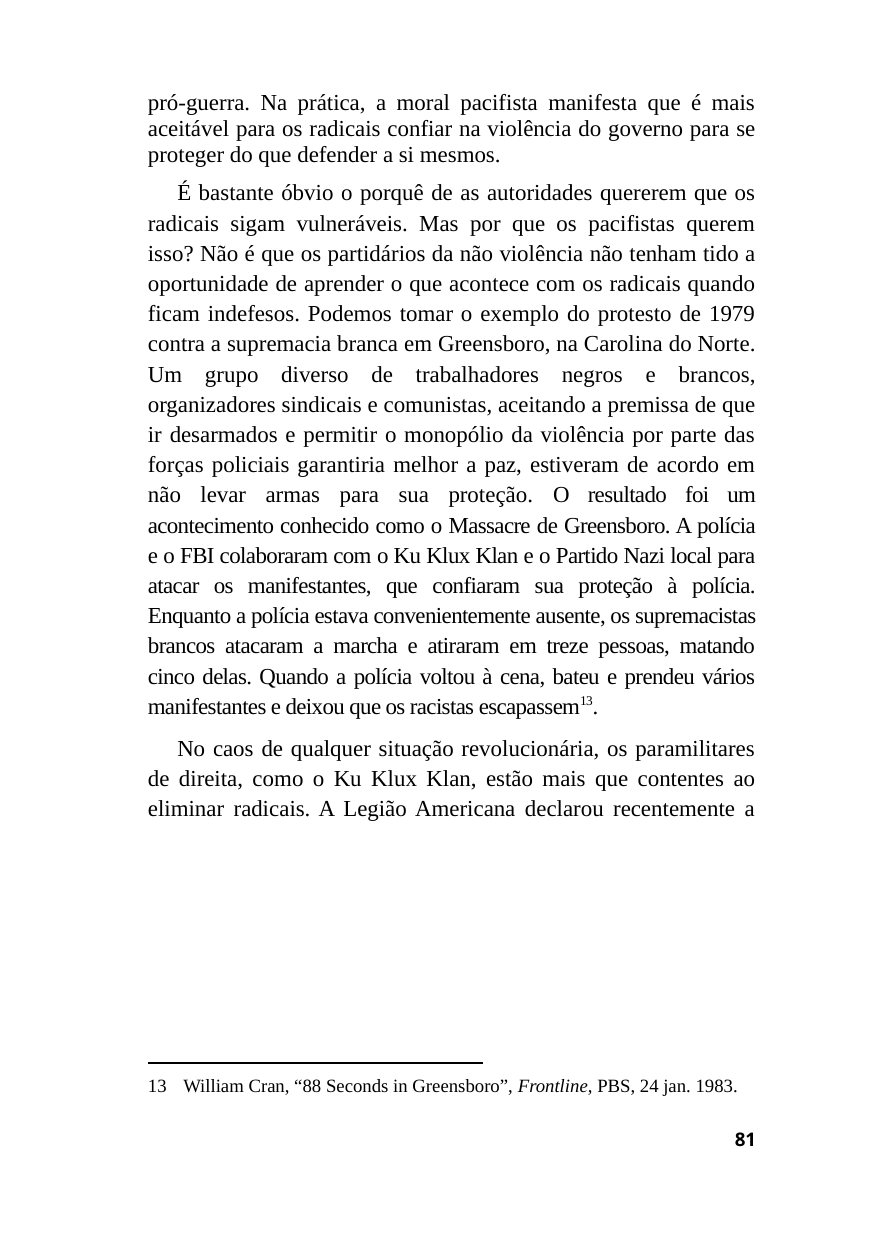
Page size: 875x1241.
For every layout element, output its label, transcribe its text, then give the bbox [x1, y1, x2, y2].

text No caos de qualquer situação revolucionária, os paramilitares de direita, como o Ku Klux Klan, estão mais que contentes ao eliminar radicais. A Legião Americana declarou recentemente a [148, 735, 756, 882]
text William Cran, “88 Seconds in Greensboro”, Frontline, PBS, 24 jan. 1983. [148, 1075, 756, 1097]
text pró-guerra. Na prática, a moral pacifista manifesta que é mais aceitável para os radicais confiar na violência do governo para se proteger do que defender a si mesmos. [148, 88, 756, 168]
text É bastante óbvio o porquê de as autoridades quererem que os radicais sigam vulneráveis. Mas por que os pacifistas querem isso? Não é que os partidários da não violência não tenham tido a oportunidade de aprender o que acontece com os radicais quando ficam indefesos. Podemos tomar o exemplo do protesto de 1979 contra a supremacia branca em Greensboro, na Carolina do Norte. Um grupo diverso de trabalhadores negros e brancos, organizadores sindicais e comunistas, aceitando a premissa de que ir desarmados e permitir o monopólio da violência por parte das forças policiais garantiria melhor a paz, estiveram de acordo em não levar armas para sua proteção. O resultado foi um acontecimento conhecido como o Massacre de Greensboro. A polícia e o FBI colaboraram com o Ku Klux Klan e o Partido Nazi local para atacar os manifestantes, que confiaram sua proteção à polícia. Enquanto a polícia estava convenientemente ausente, os supremacistas brancos atacaram a marcha e atiraram em treze pessoas, matando cinco delas. Quando a polícia voltou à cena, bateu e prendeu vários manifestantes e deixou que os racistas escapassem. [148, 179, 756, 719]
